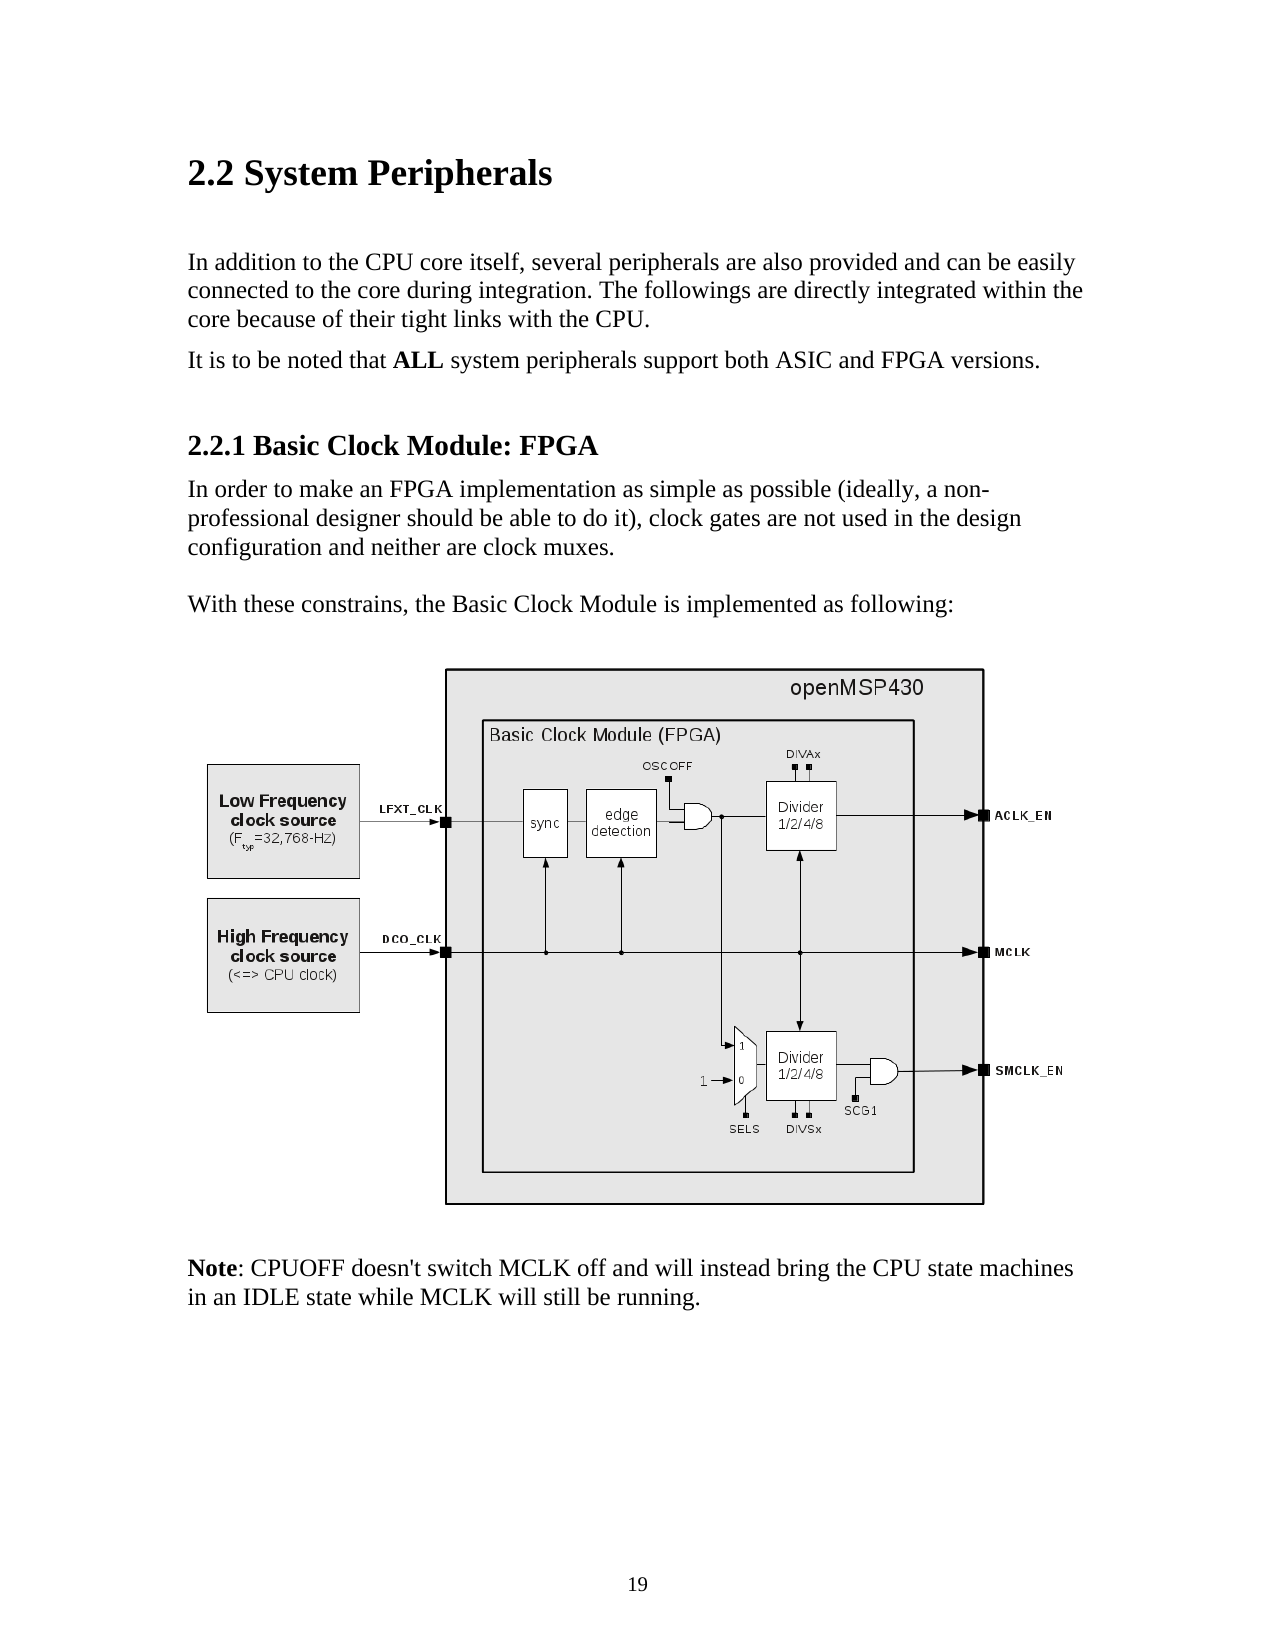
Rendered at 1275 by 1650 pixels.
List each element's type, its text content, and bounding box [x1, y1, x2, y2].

text 2.2 System Peripherals [187, 150, 1088, 193]
text Note: CPUOFF doesn't switch MCLK off and will instead bring the CPU state machines in an IDLE state while MCLK will still be running. [187, 1253, 1088, 1311]
text 2.2.1 Basic Clock Module: FPGA [187, 428, 1088, 462]
picture [187, 646, 1088, 1225]
text It is to be noted that ALL system peripherals support both ASIC and FPGA versions. [187, 346, 1088, 374]
text With these constrains, the Basic Clock Module is implemented as following: [187, 589, 1088, 618]
text In order to make an FPGA implementation as simple as possible (ideally, a non-professional designer should be able to do it), clock gates are not used in the design configuration and neither are clock muxes. [187, 474, 1088, 560]
text In addition to the CPU core itself, several peripherals are also provided and can be easily connected to the core during integration. The followings are directly integrated within the core because of their tight links with the CPU. [187, 247, 1088, 333]
